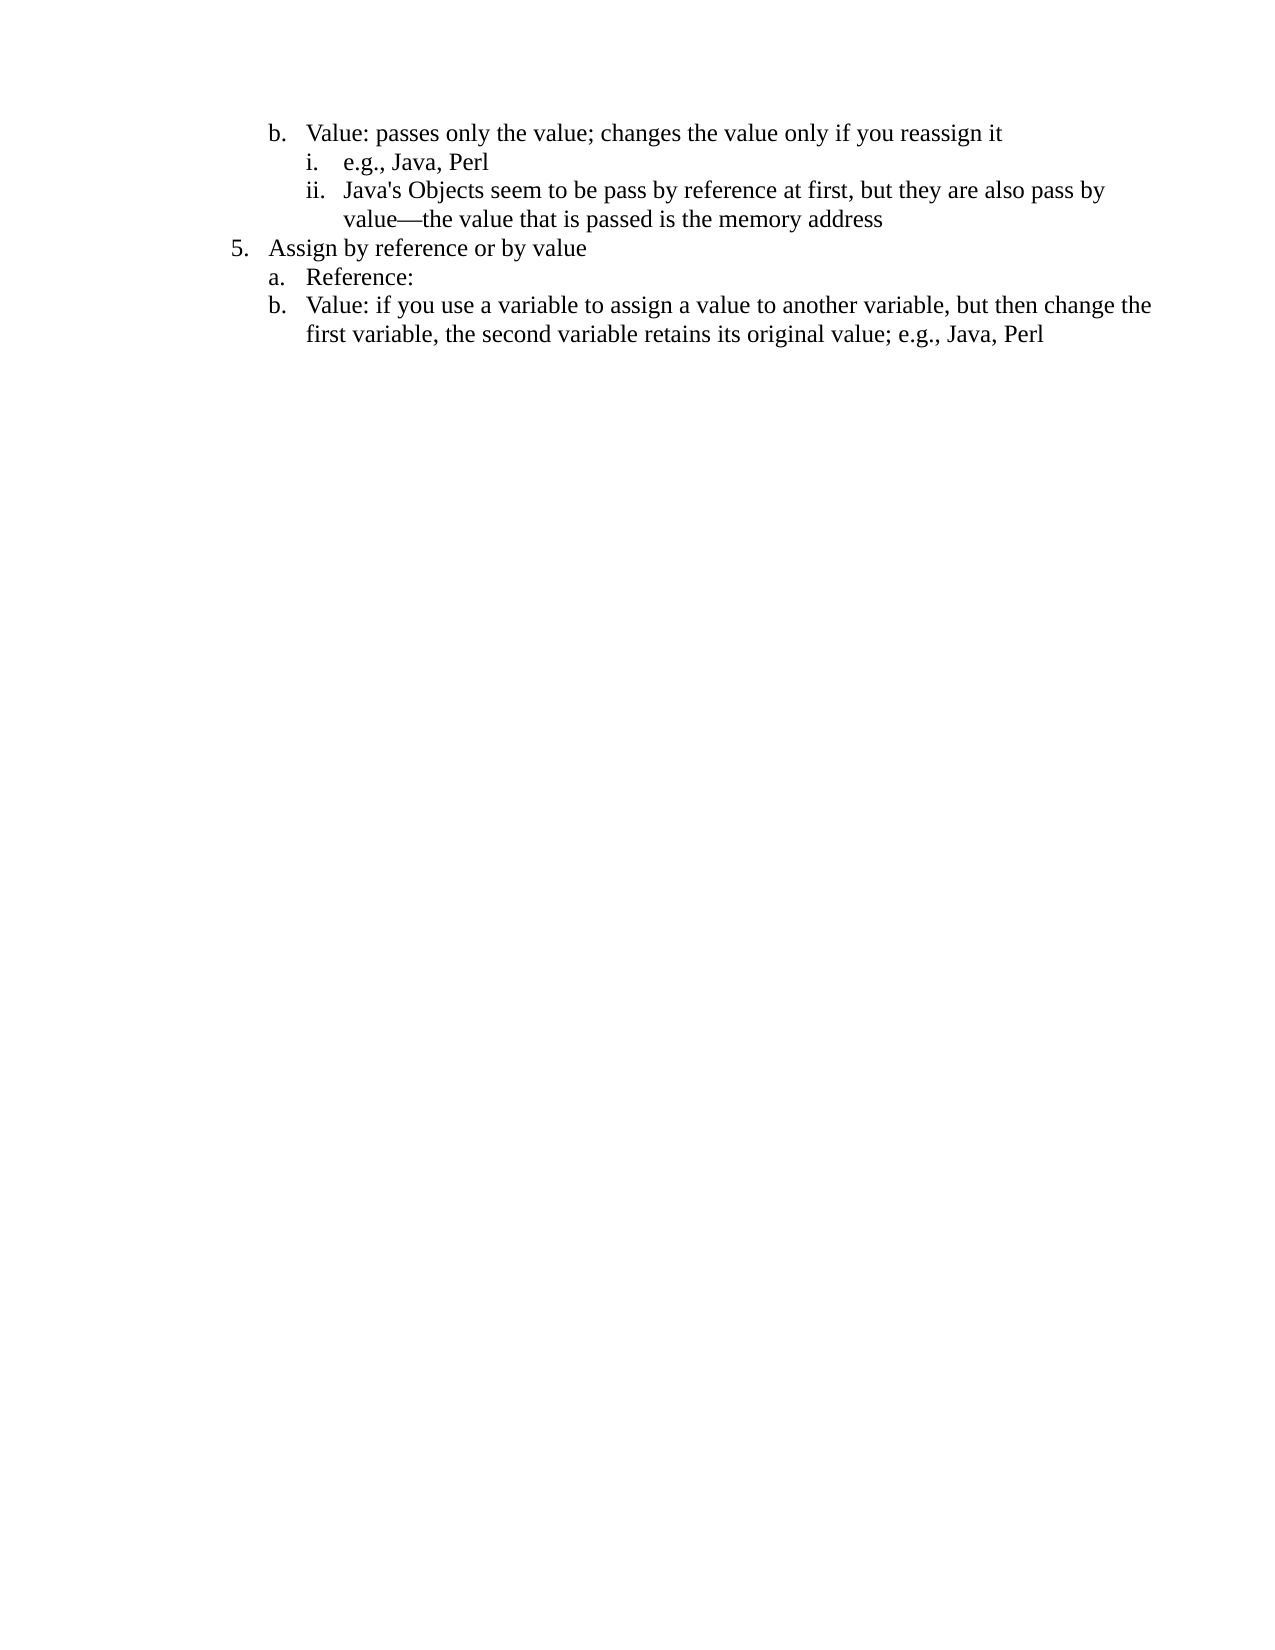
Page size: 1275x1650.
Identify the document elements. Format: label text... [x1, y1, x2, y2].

list Reference: [268, 262, 1157, 291]
list Value: passes only the value; changes the value only if you reassign it [268, 118, 1157, 147]
list Value: if you use a variable to assign a value to another variable, but then change the first variable, the second variable retains its original value; e.g., Java, Perl [268, 291, 1157, 348]
list e.g., Java, Perl [306, 147, 1157, 176]
list Java's Objects seem to be pass by reference at first, but they are also pass by value—the value that is passed is the memory address [306, 176, 1157, 233]
list Assign by reference or by value [231, 233, 1157, 262]
